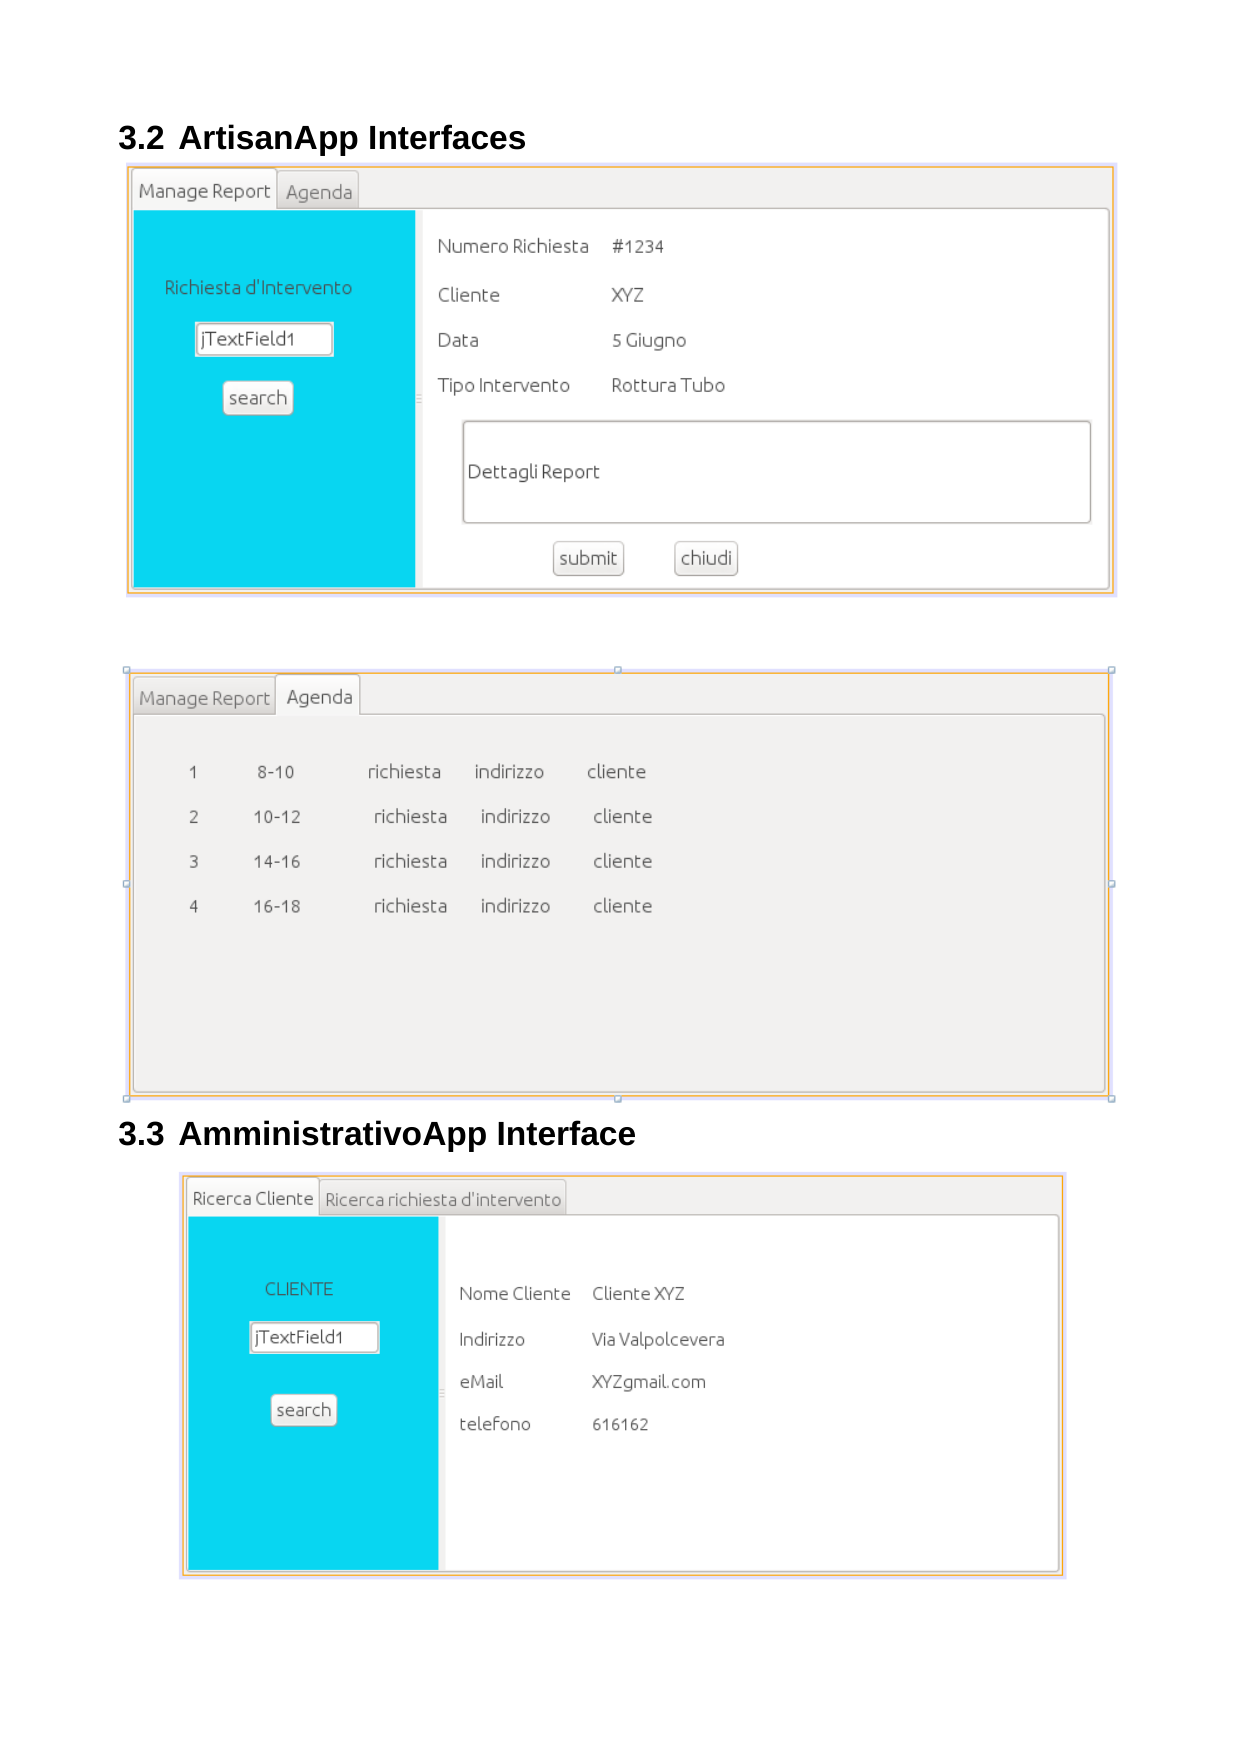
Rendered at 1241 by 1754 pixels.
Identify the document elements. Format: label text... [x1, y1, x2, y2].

subtitle ArtisanApp Interfaces [118, 118, 1122, 157]
picture [126, 159, 1130, 610]
picture [172, 1165, 1069, 1590]
subtitle AmministrativoApp Interface [118, 1114, 1122, 1153]
picture [118, 664, 1123, 1114]
